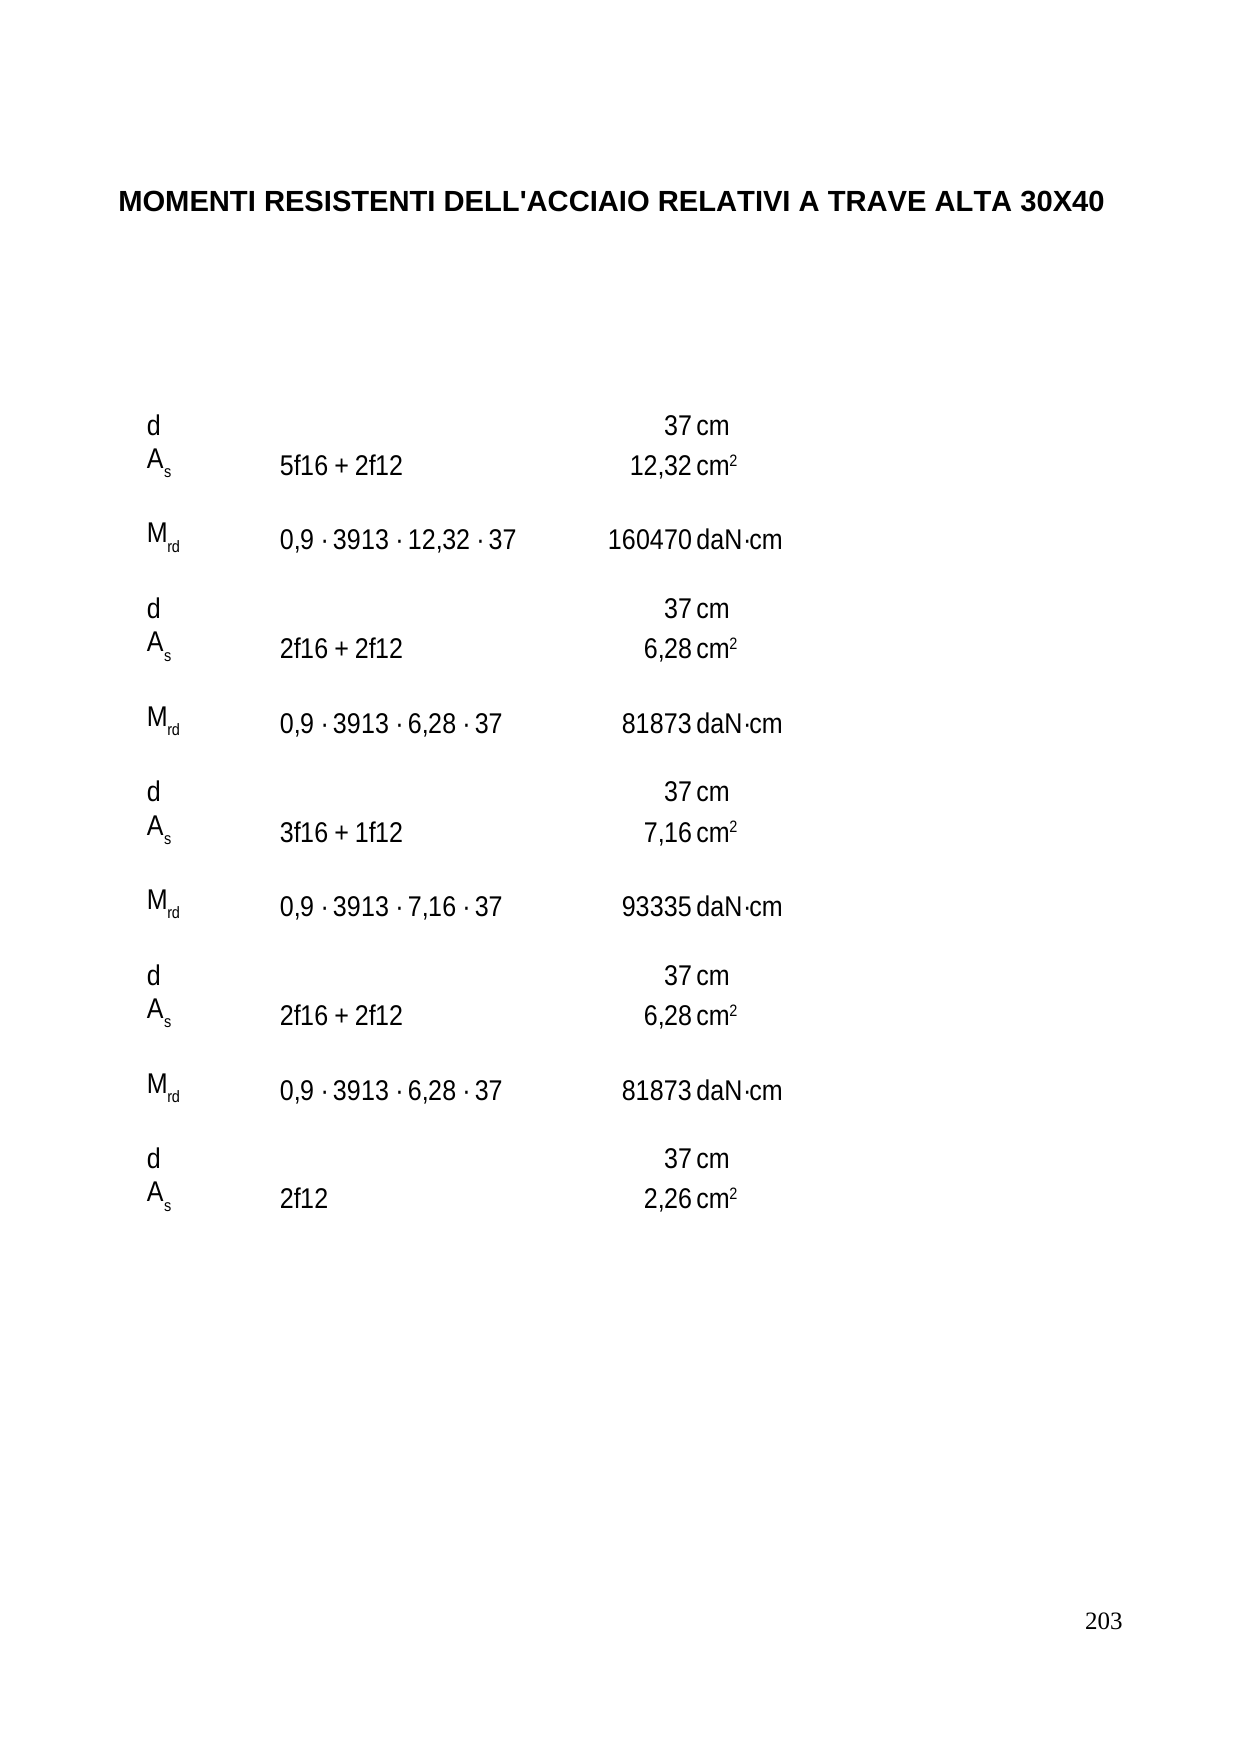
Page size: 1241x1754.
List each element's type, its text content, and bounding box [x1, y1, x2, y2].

subtitle MOMENTI RESISTENTI DELL'ACCIAIO RELATIVI A TRAVE ALTA 30X40 [118, 184, 1122, 218]
